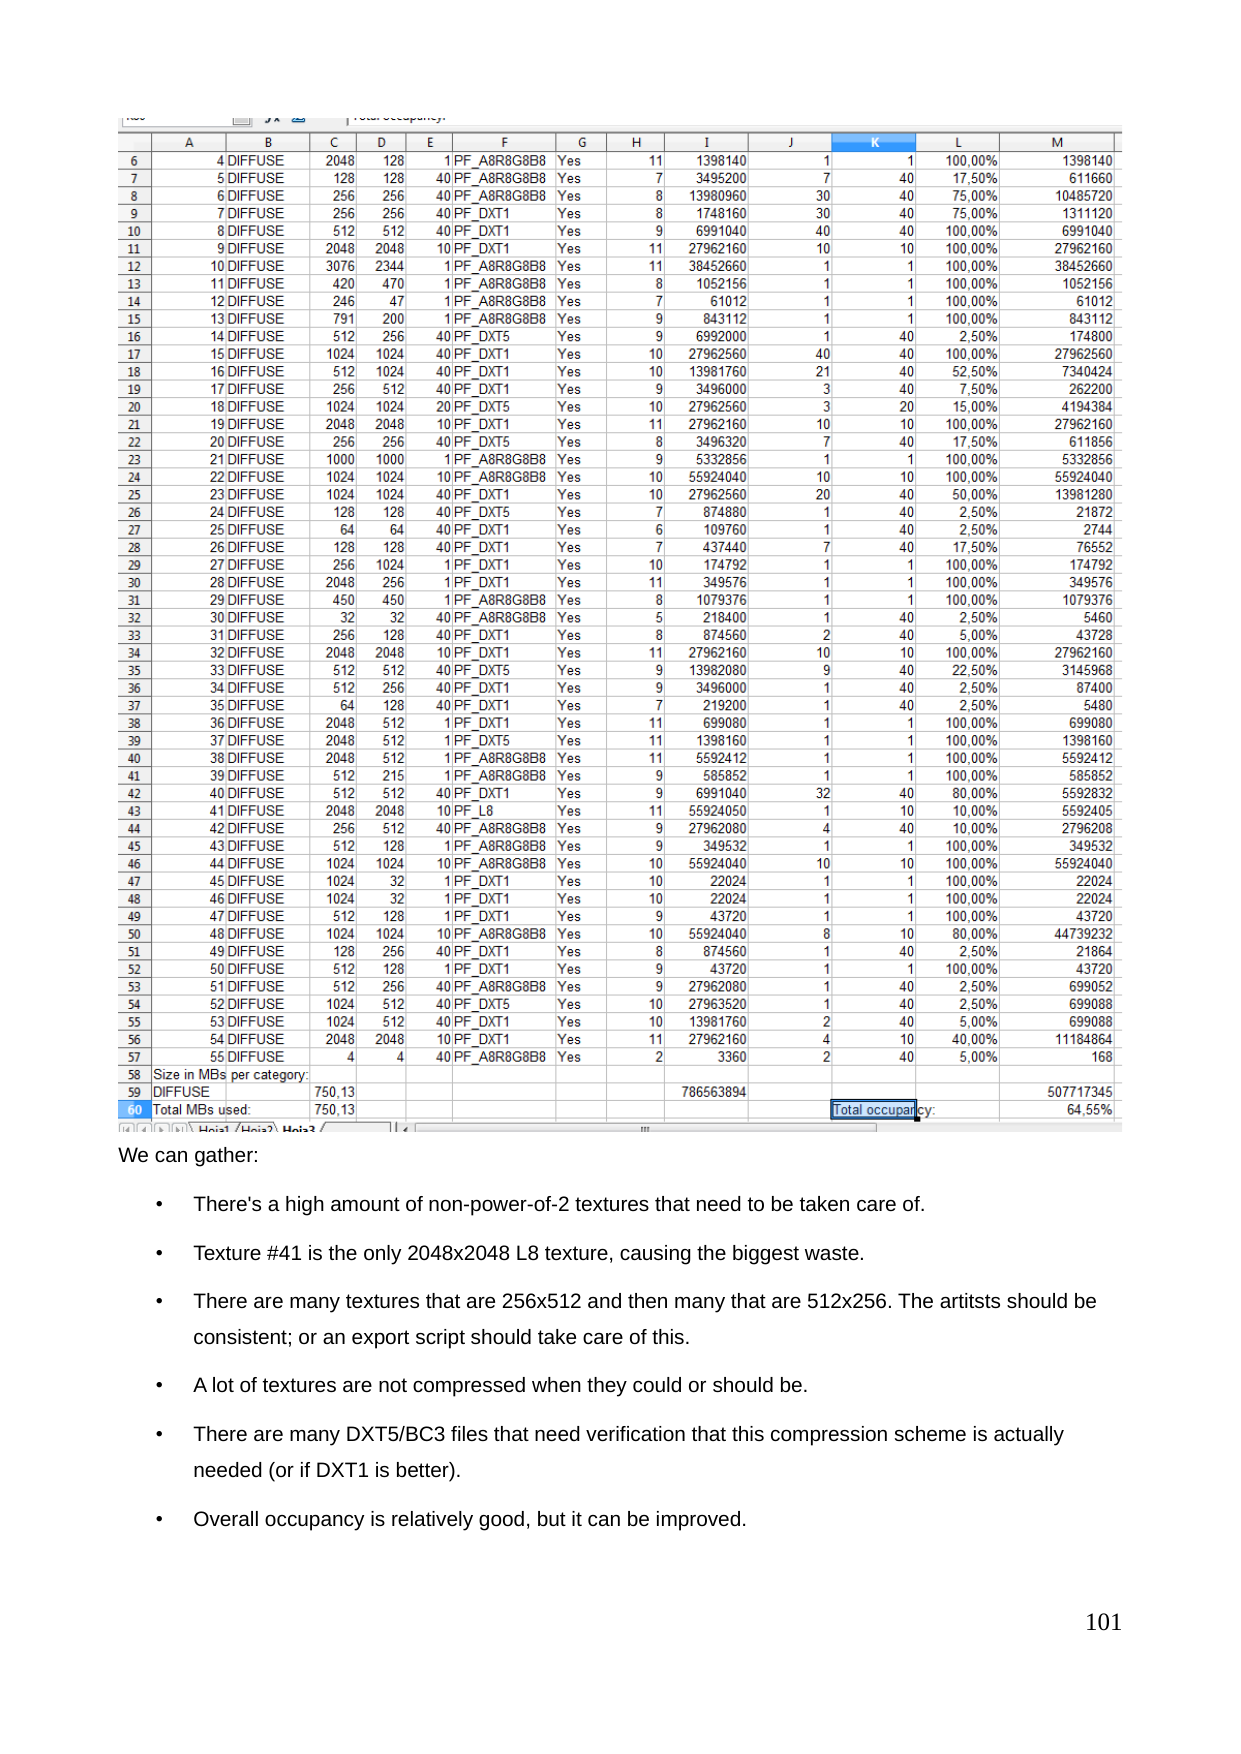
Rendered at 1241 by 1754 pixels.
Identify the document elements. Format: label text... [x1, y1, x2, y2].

text We can gather: [118, 1132, 1122, 1167]
picture [118, 118, 1123, 1132]
list There are many textures that are 256x512 and then many that are 512x256. The artitsts should be consistent; or an export script should take care of this. [156, 1289, 1122, 1349]
list A lot of textures are not compressed when they could or should be. [156, 1373, 1122, 1397]
list Overall occupancy is relatively good, but it can be improved. [156, 1506, 1122, 1530]
list Texture #41 is the only 2048x2048 L8 texture, causing the biggest waste. [156, 1240, 1122, 1264]
list There are many DXT5/BC3 files that need verification that this compression scheme is actually needed (or if DXT1 is better). [156, 1422, 1122, 1482]
list There's a high amount of non-power-of-2 textures that need to be taken care of. [156, 1192, 1122, 1216]
